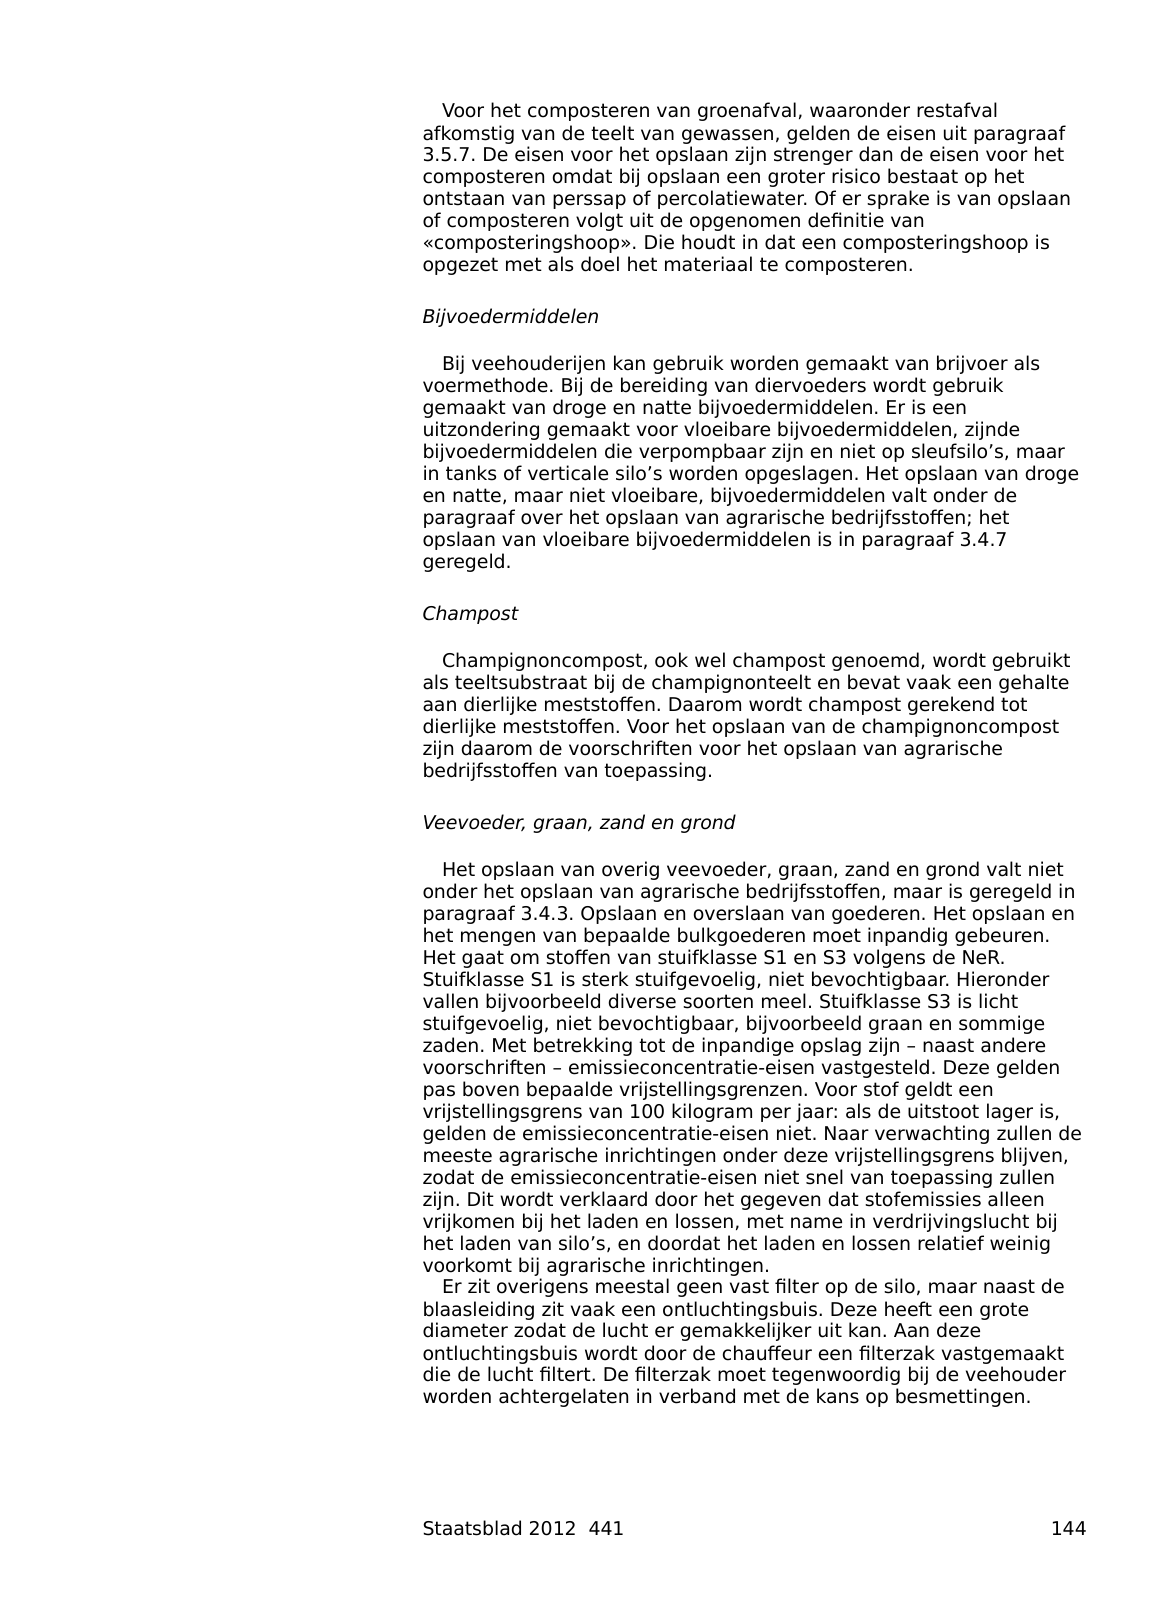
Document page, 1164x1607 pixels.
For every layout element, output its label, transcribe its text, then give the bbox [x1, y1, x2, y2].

subtitle Champost [422, 603, 1087, 625]
text Champignoncompost, ook wel champost genoemd, wordt gebruikt als teeltsubstraat bij de champignonteelt en bevat vaak een gehalte aan dierlijke meststoffen. Daarom wordt champost gerekend tot dierlijke meststoffen. Voor het opslaan van de champignoncompost zijn daarom de voorschriften voor het opslaan van agrarische bedrijfsstoffen van toepassing. [422, 650, 1087, 782]
text Het opslaan van overig veevoeder, graan, zand en grond valt niet onder het opslaan van agrarische bedrijfsstoffen, maar is geregeld in paragraaf 3.4.3. Opslaan en overslaan van goederen. Het opslaan en het mengen van bepaalde bulkgoederen moet inpandig gebeuren. Het gaat om stoffen van stuifklasse S1 en S3 volgens de NeR. Stuifklasse S1 is sterk stuifgevoelig, niet bevochtigbaar. Hieronder vallen bijvoorbeeld diverse soorten meel. Stuifklasse S3 is licht stuifgevoelig, niet bevochtigbaar, bijvoorbeeld graan en sommige zaden. Met betrekking tot de inpandige opslag zijn – naast andere voorschriften – emissieconcentratie-eisen vastgesteld. Deze gelden pas boven bepaalde vrijstellingsgrenzen. Voor stof geldt een vrijstellingsgrens van 100 kilogram per jaar: als de uitstoot lager is, gelden de emissieconcentratie-eisen niet. Naar verwachting zullen de meeste agrarische inrichtingen onder deze vrijstellingsgrens blijven, zodat de emissieconcentratie-eisen niet snel van toepassing zullen zijn. Dit wordt verklaard door het gegeven dat stofemissies alleen vrijkomen bij het laden en lossen, met name in verdrijvingslucht bij het laden van silo’s, en doordat het laden en lossen relatief weinig voorkomt bij agrarische inrichtingen. [422, 859, 1087, 1276]
text Bij veehouderijen kan gebruik worden gemaakt van brijvoer als voermethode. Bij de bereiding van diervoeders wordt gebruik gemaakt van droge en natte bijvoedermiddelen. Er is een uitzondering gemaakt voor vloeibare bijvoedermiddelen, zijnde bijvoedermiddelen die verpompbaar zijn en niet op sleufsilo’s, maar in tanks of verticale silo’s worden opgeslagen. Het opslaan van droge en natte, maar niet vloeibare, bijvoedermiddelen valt onder de paragraaf over het opslaan van agrarische bedrijfsstoffen; het opslaan van vloeibare bijvoedermiddelen is in paragraaf 3.4.7 geregeld. [422, 353, 1087, 573]
text Voor het composteren van groenafval, waaronder restafval afkomstig van de teelt van gewassen, gelden de eisen uit paragraaf 3.5.7. De eisen voor het opslaan zijn strenger dan de eisen voor het composteren omdat bij opslaan een groter risico bestaat op het ontstaan van perssap of percolatiewater. Of er sprake is van opslaan of composteren volgt uit de opgenomen definitie van «composteringshoop». Die houdt in dat een composteringshoop is opgezet met als doel het materiaal te composteren. [422, 100, 1087, 276]
subtitle Bijvoedermiddelen [422, 306, 1087, 328]
text Er zit overigens meestal geen vast filter op de silo, maar naast de blaasleiding zit vaak een ontluchtingsbuis. Deze heeft een grote diameter zodat de lucht er gemakkelijker uit kan. Aan deze ontluchtingsbuis wordt door de chauffeur een filterzak vastgemaakt die de lucht filtert. De filterzak moet tegenwoordig bij de veehouder worden achtergelaten in verband met de kans op besmettingen. [422, 1276, 1087, 1408]
subtitle Veevoeder, graan, zand en grond [422, 812, 1087, 834]
